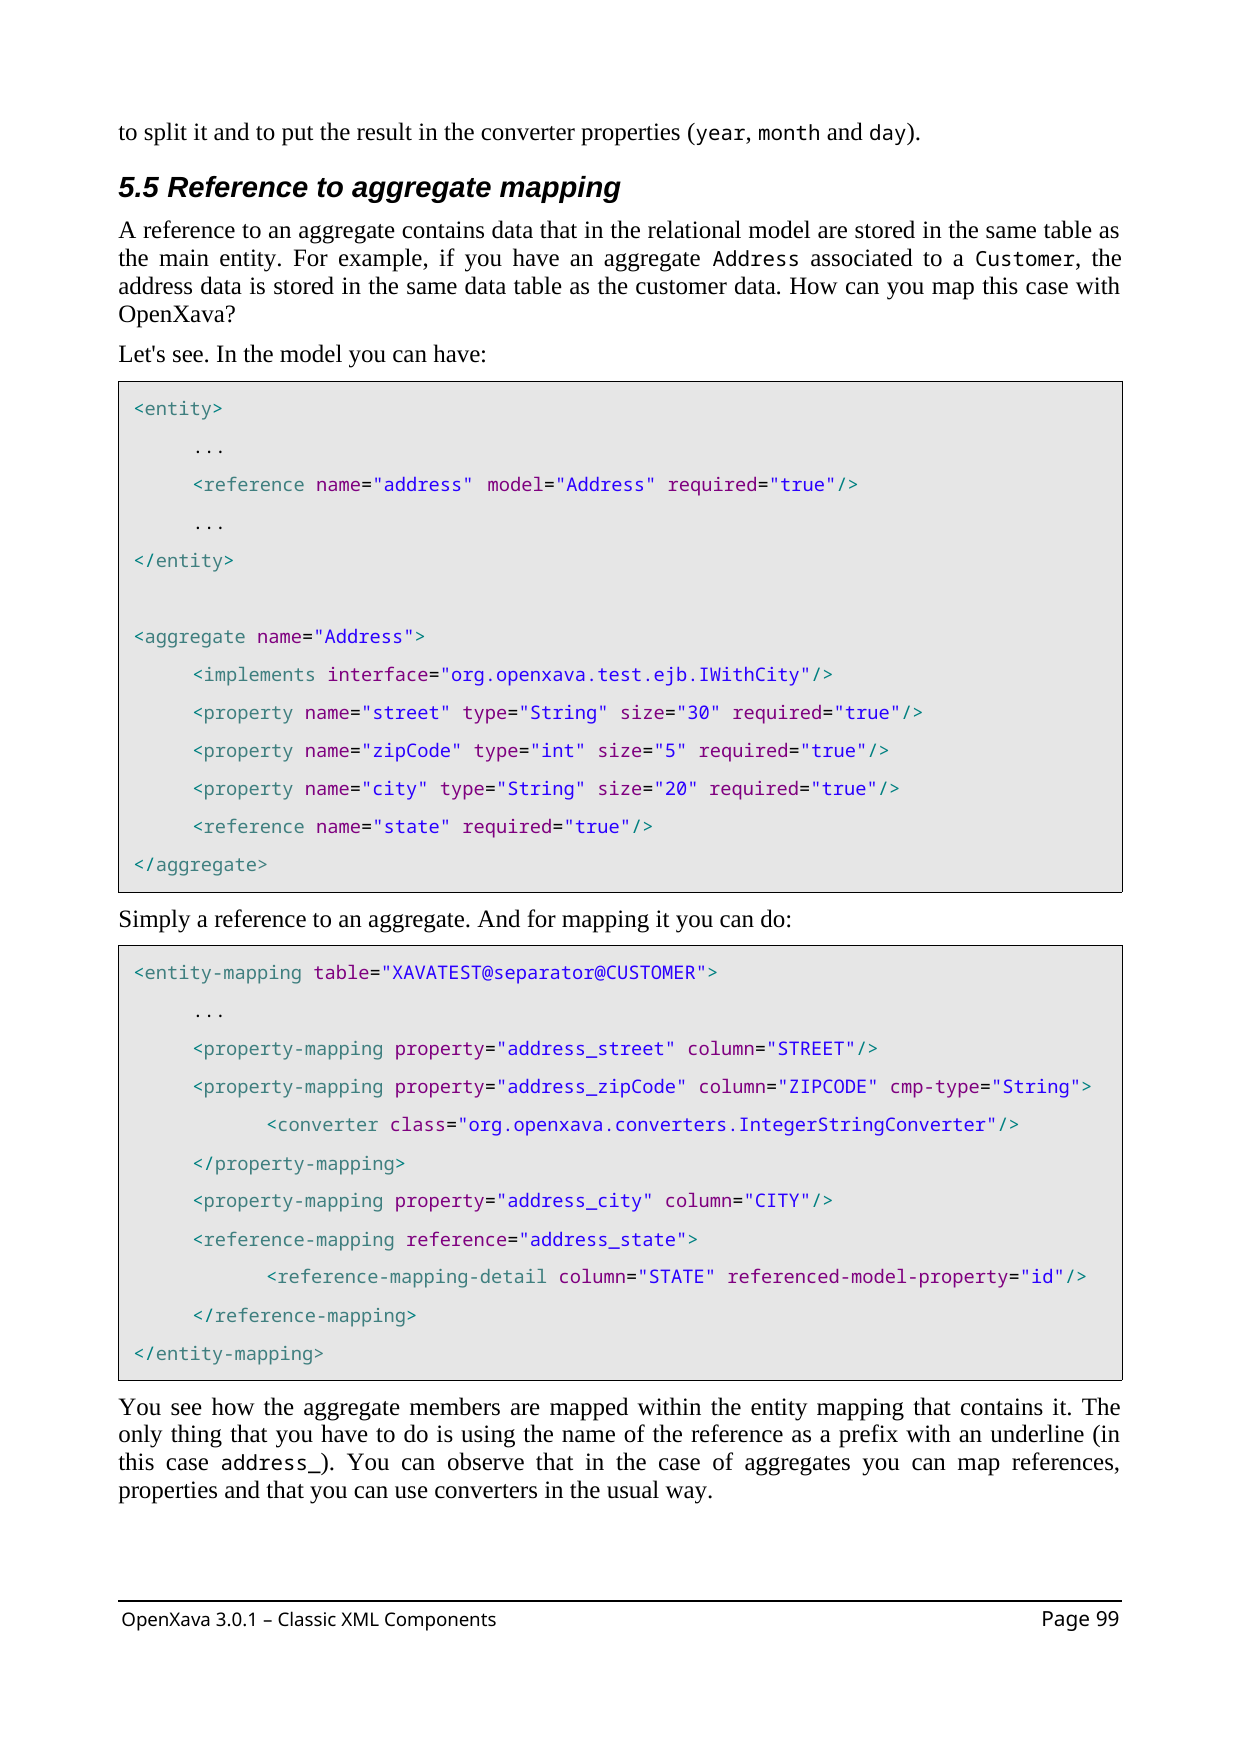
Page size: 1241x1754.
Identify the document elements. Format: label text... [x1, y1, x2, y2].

text <reference-mapping-detail column="STATE" referenced-model-property="id"/> [119, 1249, 1122, 1287]
text <property name="zipCode" type="int" size="5" required="true"/> [119, 723, 1122, 761]
text <reference-mapping reference="address_state"> [119, 1211, 1122, 1249]
subtitle Reference to aggregate mapping [118, 171, 1122, 204]
text to split it and to put the result in the converter properties (year, month and day). [118, 118, 1122, 146]
text ... [119, 983, 1122, 1021]
text <aggregate name="Address"> [119, 609, 1122, 647]
text </reference-mapping> [119, 1287, 1122, 1325]
text </entity> [119, 533, 1122, 571]
text Simply a reference to an aggregate. And for mapping it you can do: [118, 905, 1122, 932]
text Let's see. In the model you can have: [118, 340, 1122, 368]
text <implements interface="org.openxava.test.ejb.IWithCity"/> [119, 647, 1122, 685]
text <property name="city" type="String" size="20" required="true"/> [119, 761, 1122, 799]
text <property name="street" type="String" size="30" required="true"/> [119, 685, 1122, 723]
text <entity> [119, 382, 1122, 419]
text </entity-mapping> [119, 1325, 1122, 1380]
text You see how the aggregate members are mapped within the entity mapping that contains it. The only thing that you have to do is using the name of the reference as a prefix with an underline (in this case address_). You can observe that in the case of aggregates you can map references, properties and that you can use converters in the usual way. [118, 1393, 1122, 1504]
text </property-mapping> [119, 1135, 1122, 1173]
text <reference name="address" model="Address" required="true"/> [119, 457, 1122, 495]
text <reference name="state" required="true"/> [119, 799, 1122, 837]
text <property-mapping property="address_street" column="STREET"/> [119, 1021, 1122, 1059]
text A reference to an aggregate contains data that in the relational model are stored in the same table as the main entity. For example, if you have an aggregate Address associated to a Customer, the address data is stored in the same data table as the customer data. How can you map this case with OpenXava? [118, 217, 1122, 328]
text ... [119, 495, 1122, 533]
text <converter class="org.openxava.converters.IntegerStringConverter"/> [119, 1097, 1122, 1135]
text ... [119, 419, 1122, 457]
text <entity-mapping table="XAVATEST@separator@CUSTOMER"> [119, 946, 1122, 983]
text </aggregate> [119, 837, 1122, 892]
text <property-mapping property="address_city" column="CITY"/> [119, 1173, 1122, 1211]
text <property-mapping property="address_zipCode" column="ZIPCODE" cmp-type="String"> [119, 1059, 1122, 1097]
